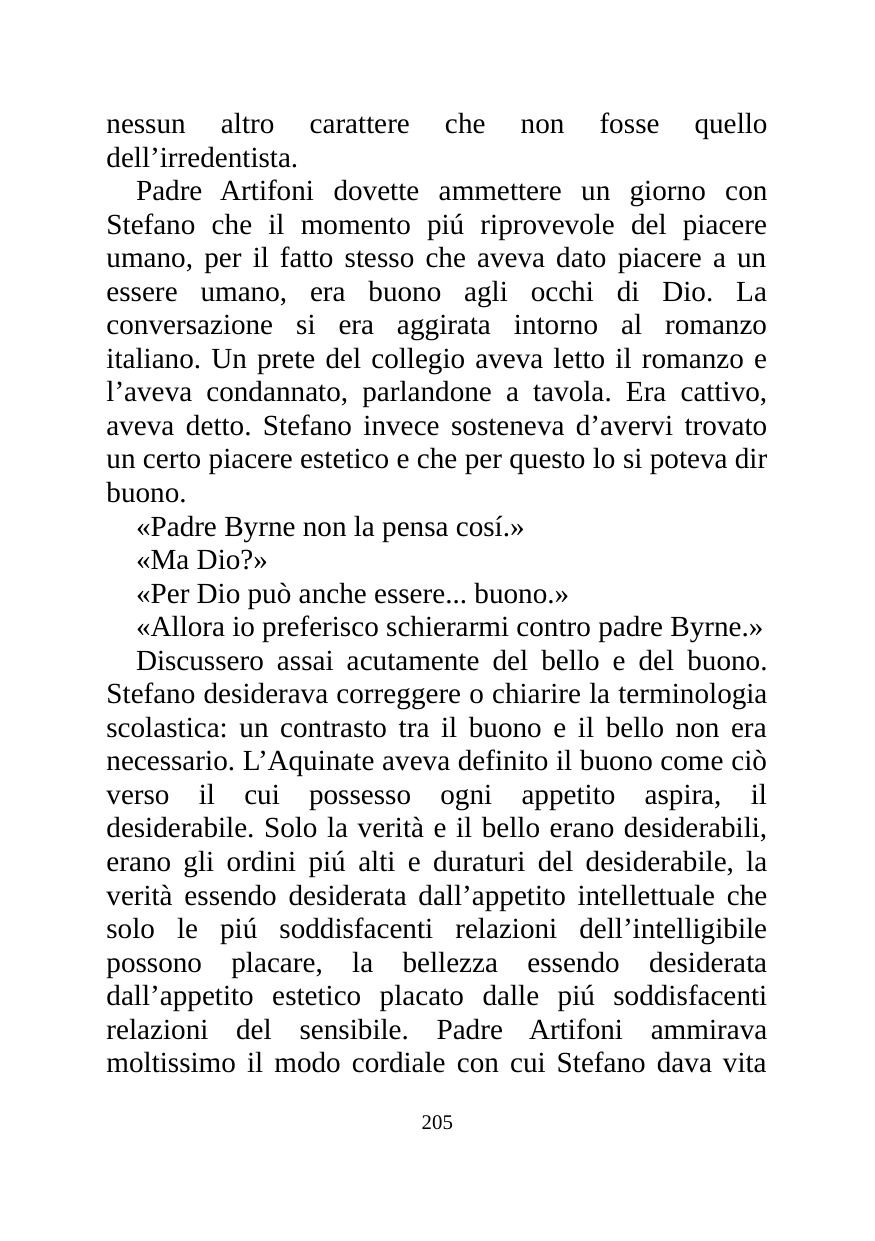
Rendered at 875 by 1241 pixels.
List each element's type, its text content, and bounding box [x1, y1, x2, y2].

text «Per Dio può anche essere... buono.» [106, 576, 768, 609]
text nessun altro carattere che non fosse quello dell’irredentista. [106, 106, 768, 173]
text «Ma Dio?» [106, 542, 768, 576]
text «Allora io preferisco schierarmi contro padre Byrne.» [106, 609, 768, 643]
text «Padre Byrne non la pensa cosí.» [106, 509, 768, 542]
text Padre Artifoni dovette ammettere un giorno con Stefano che il momento piú riprovevole del piacere umano, per il fatto stesso che aveva dato piacere a un essere umano, era buono agli occhi di Dio. La conversazione si era aggirata intorno al romanzo italiano. Un prete del collegio aveva letto il romanzo e l’aveva condannato, parlandone a tavola. Era cattivo, aveva detto. Stefano invece sosteneva d’avervi trovato un certo piacere estetico e che per questo lo si poteva dir buono. [106, 173, 768, 509]
text Discussero assai acutamente del bello e del buono. Stefano desiderava correggere o chiarire la terminologia scolastica: un contrasto tra il buono e il bello non era necessario. L’Aquinate aveva definito il buono come ciò verso il cui possesso ogni appetito aspira, il desiderabile. Solo la verità e il bello erano desiderabili, erano gli ordini piú alti e duraturi del desiderabile, la verità essendo desiderata dall’appetito intellettuale che solo le piú soddisfacenti relazioni dell’intelligibile possono placare, la bellezza essendo desiderata dall’appetito estetico placato dalle piú soddisfacenti relazioni del sensibile. Padre Artifoni ammirava moltissimo il modo cordiale con cui Stefano dava vita [106, 643, 768, 1079]
